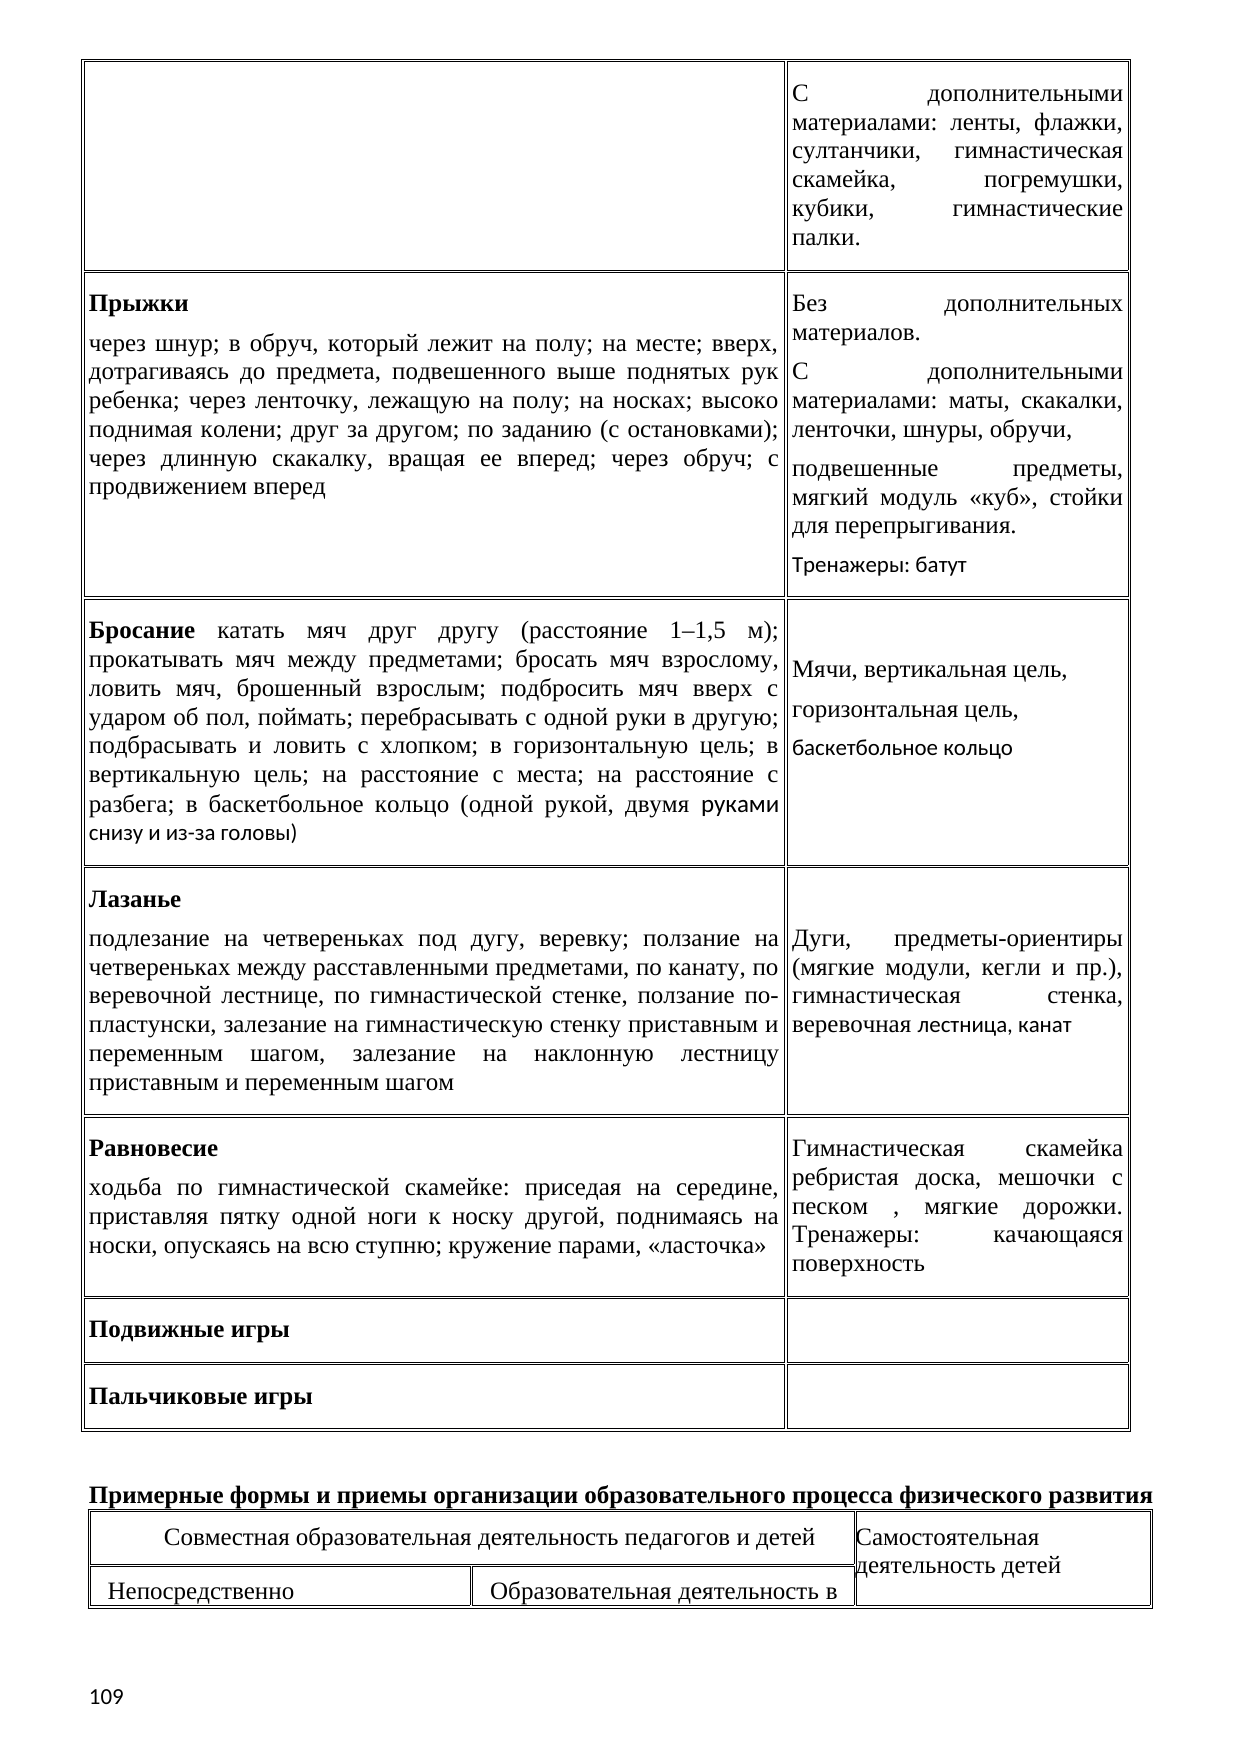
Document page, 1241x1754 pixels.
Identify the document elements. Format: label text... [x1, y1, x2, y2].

table_cell Пальчиковые игры [85, 1365, 784, 1428]
table_cell Прыжки через шнур; в обруч, который лежит на полу; на месте; вверх, дотрагиваясь до предмета, подвешенного выше поднятых рук ребенка; через ленточку, лежащую на полу; на носках; высоко поднимая колени; друг за другом; по заданию (с остановками); через длинную скакалку, вращая ее вперед; через обруч; с продвижением вперед [85, 273, 784, 596]
table_cell Гимнастическая скамейка ребристая доска, мешочки с песком , мягкие дорожки. Тренажеры: качающаяся поверхность [788, 1118, 1128, 1296]
table_cell Непосредственно [91, 1567, 470, 1605]
table_cell [85, 62, 784, 269]
table_cell Подвижные игры [85, 1299, 784, 1362]
table_cell Мячи, вертикальная цель, горизонтальная цель, баскетбольное кольцо [788, 600, 1128, 865]
table_cell С дополнительными материалами: ленты, флажки, султанчики, гимнастическая скамейка, погремушки, кубики, гимнастические палки. [788, 62, 1128, 269]
table_cell [788, 1299, 1128, 1362]
table_header Самостоятельная деятельность детей [857, 1512, 1150, 1605]
table_cell Образовательная деятельность в [473, 1567, 854, 1605]
table_cell [788, 1365, 1128, 1428]
table_cell Лазанье подлезание на четвереньках под дугу, веревку; ползание на четвереньках между расставленными предметами, по канату, по веревочной лестнице, по гимнастической стенке, ползание по-пластунски, залезание на гимнастическую стенку приставным и переменным шагом, залезание на наклонную лестницу приставным и переменным шагом [85, 868, 784, 1114]
table_cell Без дополнительных материалов. С дополнительными материалами: маты, скакалки, ленточки, шнуры, обручи, подвешенные предметы, мягкий модуль «куб», стойки для перепрыгивания. Тренажеры: батут [788, 273, 1128, 596]
text Примерные формы и приемы организации образовательного процесса физического развития [89, 1480, 1175, 1509]
table_cell Дуги, предметы-ориентиры (мягкие модули, кегли и пр.), гимнастическая стенка, веревочная лестница, канат [788, 868, 1128, 1114]
table_cell Бросание катать мяч друг другу (расстояние 1–1,5 м); прокатывать мяч между предметами; бросать мяч взрослому, ловить мяч, брошенный взрослым; подбросить мяч вверх с ударом об пол, поймать; перебрасывать с одной руки в другую; подбрасывать и ловить с хлопком; в горизонтальную цель; в вертикальную цель; на расстояние с места; на расстояние с разбега; в баскетбольное кольцо (одной рукой, двумя руками снизу и из-за головы) [85, 600, 784, 865]
table_cell Равновесие ходьба по гимнастической скамейке: приседая на середине, приставляя пятку одной ноги к носку другой, поднимаясь на носки, опускаясь на всю ступню; кружение парами, «ласточка» [85, 1118, 784, 1296]
table_header Совместная образовательная деятельность педагогов и детей [91, 1512, 854, 1564]
